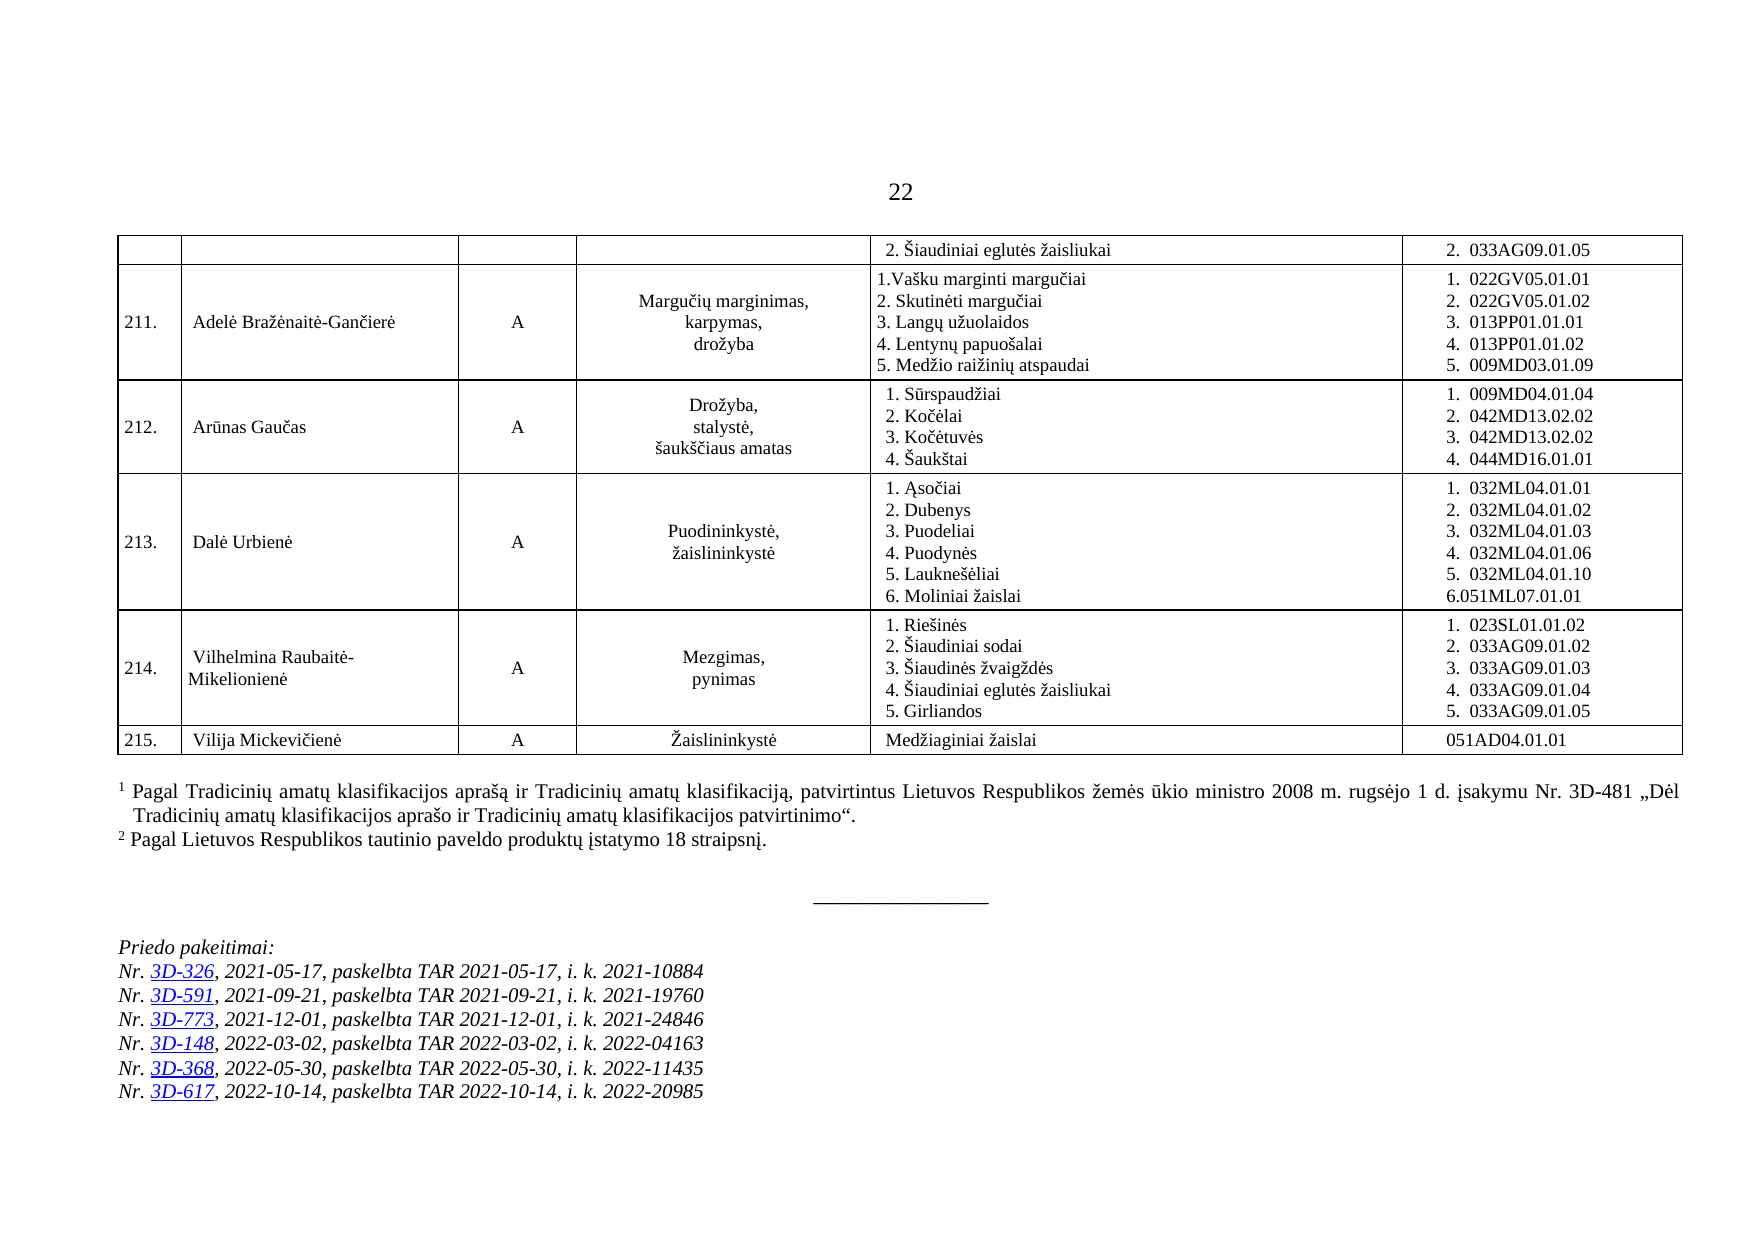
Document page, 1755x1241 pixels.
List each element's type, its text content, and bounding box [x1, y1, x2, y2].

text Nr. 3D-148, 2022-03-02, paskelbta TAR 2022-03-02, i. k. 2022-04163 [118, 1031, 1683, 1055]
text Nr. 3D-591, 2021-09-21, paskelbta TAR 2021-09-21, i. k. 2021-19760 [118, 983, 1683, 1007]
text Nr. 3D-326, 2021-05-17, paskelbta TAR 2021-05-17, i. k. 2021-10884 [118, 959, 1683, 983]
text Nr. 3D-368, 2022-05-30, paskelbta TAR 2022-05-30, i. k. 2022-11435 [118, 1055, 1683, 1079]
text 1 Pagal Tradicinių amatų klasifikacijos aprašą ir Tradicinių amatų klasifikaciją, patvirtintus Lietuvos Respublikоs žemės ūkio ministro 2008 m. rugsėjo 1 d. įsakymu Nr. 3D-481 „Dėl Tradicinių amatų klasifikacijos aprašo ir Tradicinių amatų klasifikacijos patvirtinimo“. [118, 779, 1683, 827]
text ______________ [118, 878, 1683, 906]
text Nr. 3D-773, 2021-12-01, paskelbta TAR 2021-12-01, i. k. 2021-24846 [118, 1007, 1683, 1031]
text 2 Pagal Lietuvos Respublikоs tautinio paveldo produktų įstatymo 18 straipsnį. [118, 827, 1683, 851]
text Priedo pakeitimai: [118, 935, 1683, 959]
text Nr. 3D-617, 2022-10-14, paskelbta TAR 2022-10-14, i. k. 2022-20985 [118, 1079, 1683, 1103]
